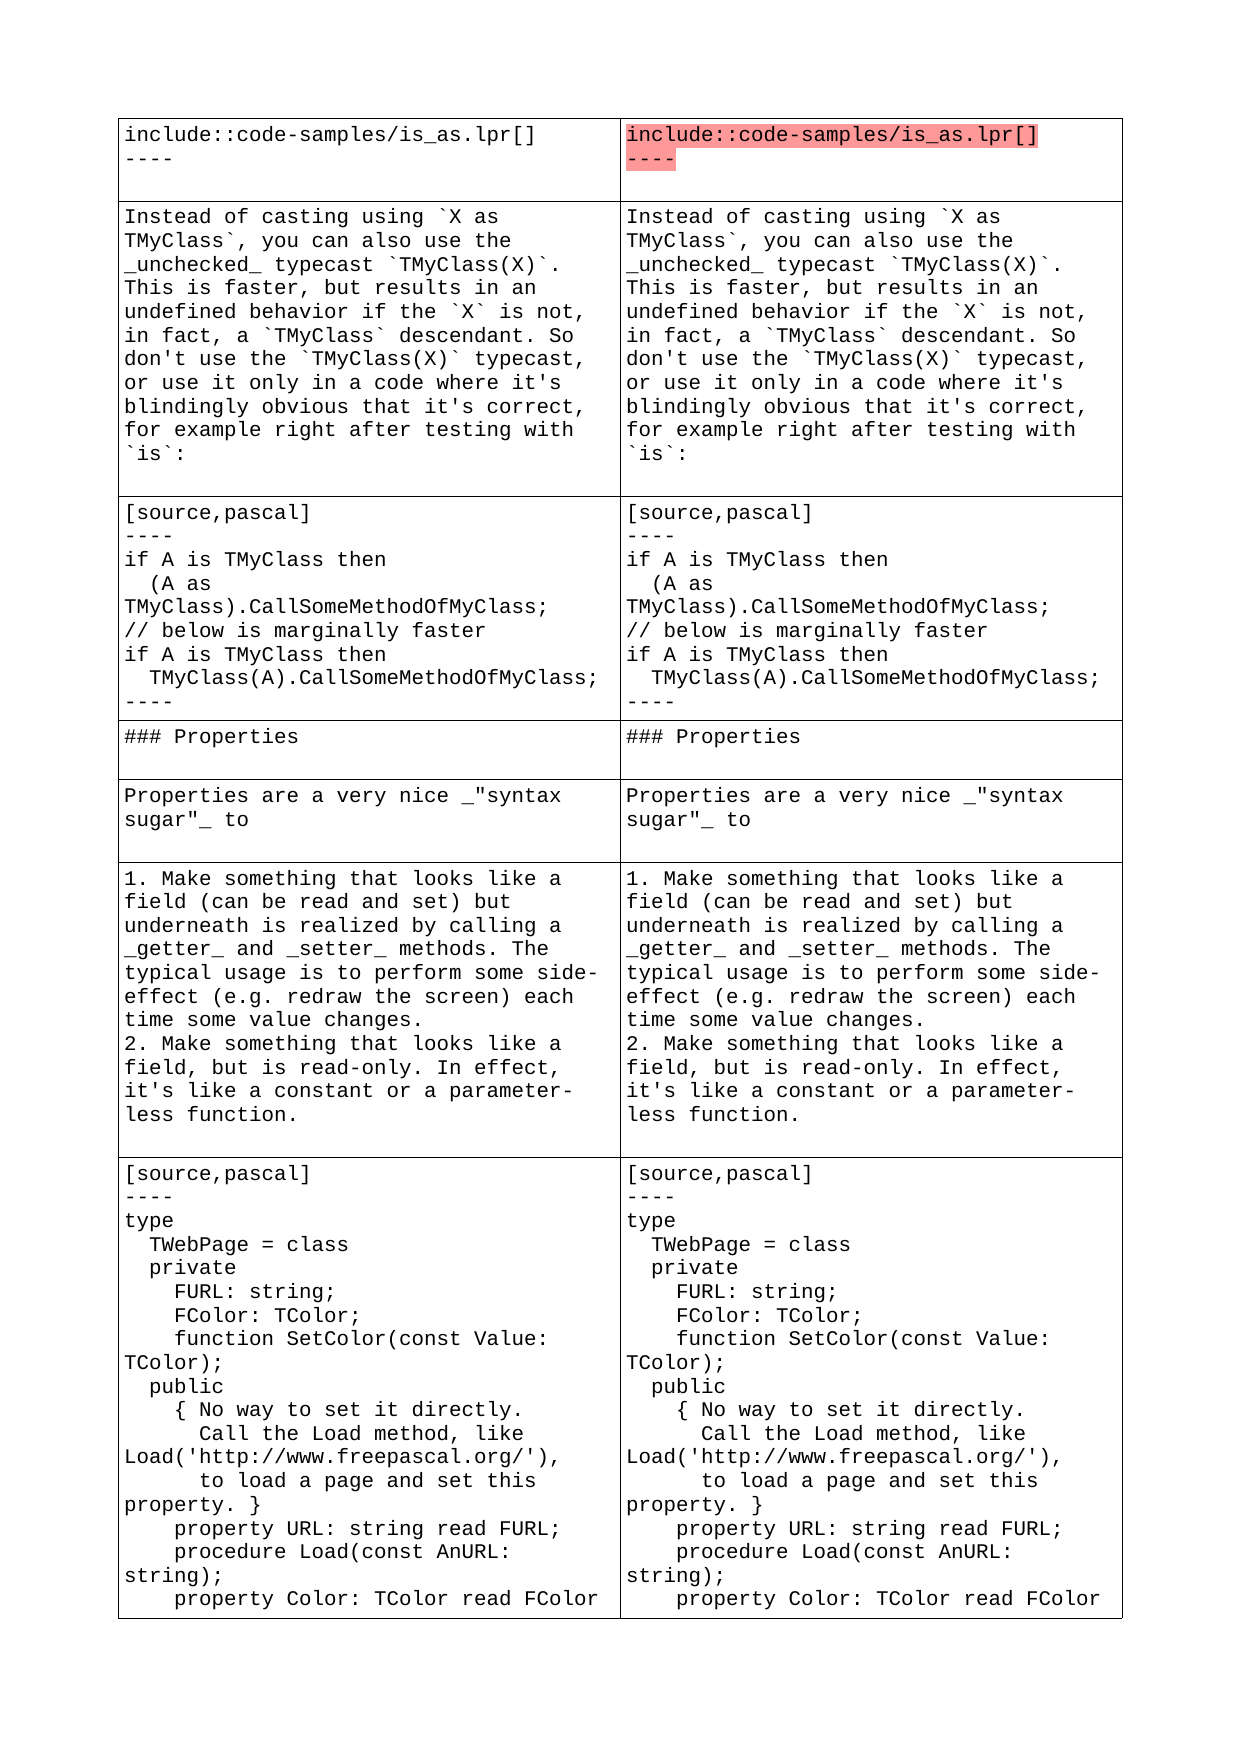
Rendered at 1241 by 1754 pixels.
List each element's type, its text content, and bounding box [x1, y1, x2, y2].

table_cell [source,pascal] ---- type TWebPage = class private FURL: string; FColor: TColor; function SetColor(const Value: TColor); public { No way to set it directly. Call the Load method, like Load('http://www.freepascal.org/'), to load a page and set this property. } property URL: string read FURL; procedure Load(const AnURL: string); property Color: TColor read FColor [119, 1158, 620, 1618]
table_cell ### Properties [621, 721, 1122, 779]
table_cell ### Properties [119, 721, 620, 779]
table_cell ---- include::code-samples/is_as.lpr[] ---- [621, 119, 1122, 201]
table_cell Properties are a very nice _"syntax sugar"_ to [119, 780, 620, 862]
table_cell [source,pascal] ---- if A is TMyClass then (A as TMyClass).CallSomeMethodOfMyClass; // below is marginally faster if A is TMyClass then TMyClass(A).CallSomeMethodOfMyClass; ---- [119, 497, 620, 720]
table_cell 1. Make something that looks like a field (can be read and set) but underneath is realized by calling a _getter_ and _setter_ methods. The typical usage is to perform some side-effect (e.g. redraw the screen) each time some value changes. 2. Make something that looks like a field, but is read-only. In effect, it's like a constant or a parameter-less function. [621, 863, 1122, 1157]
table_cell ---- include::code-samples/is_as.lpr[] ---- [119, 119, 620, 201]
table_cell 1. Make something that looks like a field (can be read and set) but underneath is realized by calling a _getter_ and _setter_ methods. The typical usage is to perform some side-effect (e.g. redraw the screen) each time some value changes. 2. Make something that looks like a field, but is read-only. In effect, it's like a constant or a parameter-less function. [119, 863, 620, 1157]
table_cell [source,pascal] ---- if A is TMyClass then (A as TMyClass).CallSomeMethodOfMyClass; // below is marginally faster if A is TMyClass then TMyClass(A).CallSomeMethodOfMyClass; ---- [621, 497, 1122, 720]
table_cell Instead of casting using `X as TMyClass`, you can also use the _unchecked_ typecast `TMyClass(X)`. This is faster, but results in an undefined behavior if the `X` is not, in fact, a `TMyClass` descendant. So don't use the `TMyClass(X)` typecast, or use it only in a code where it's blindingly obvious that it's correct, for example right after testing with `is`: [621, 202, 1122, 496]
table_cell [source,pascal] ---- type TWebPage = class private FURL: string; FColor: TColor; function SetColor(const Value: TColor); public { No way to set it directly. Call the Load method, like Load('http://www.freepascal.org/'), to load a page and set this property. } property URL: string read FURL; procedure Load(const AnURL: string); property Color: TColor read FColor [621, 1158, 1122, 1618]
table_cell Instead of casting using `X as TMyClass`, you can also use the _unchecked_ typecast `TMyClass(X)`. This is faster, but results in an undefined behavior if the `X` is not, in fact, a `TMyClass` descendant. So don't use the `TMyClass(X)` typecast, or use it only in a code where it's blindingly obvious that it's correct, for example right after testing with `is`: [119, 202, 620, 496]
table_cell Properties are a very nice _"syntax sugar"_ to [621, 780, 1122, 862]
